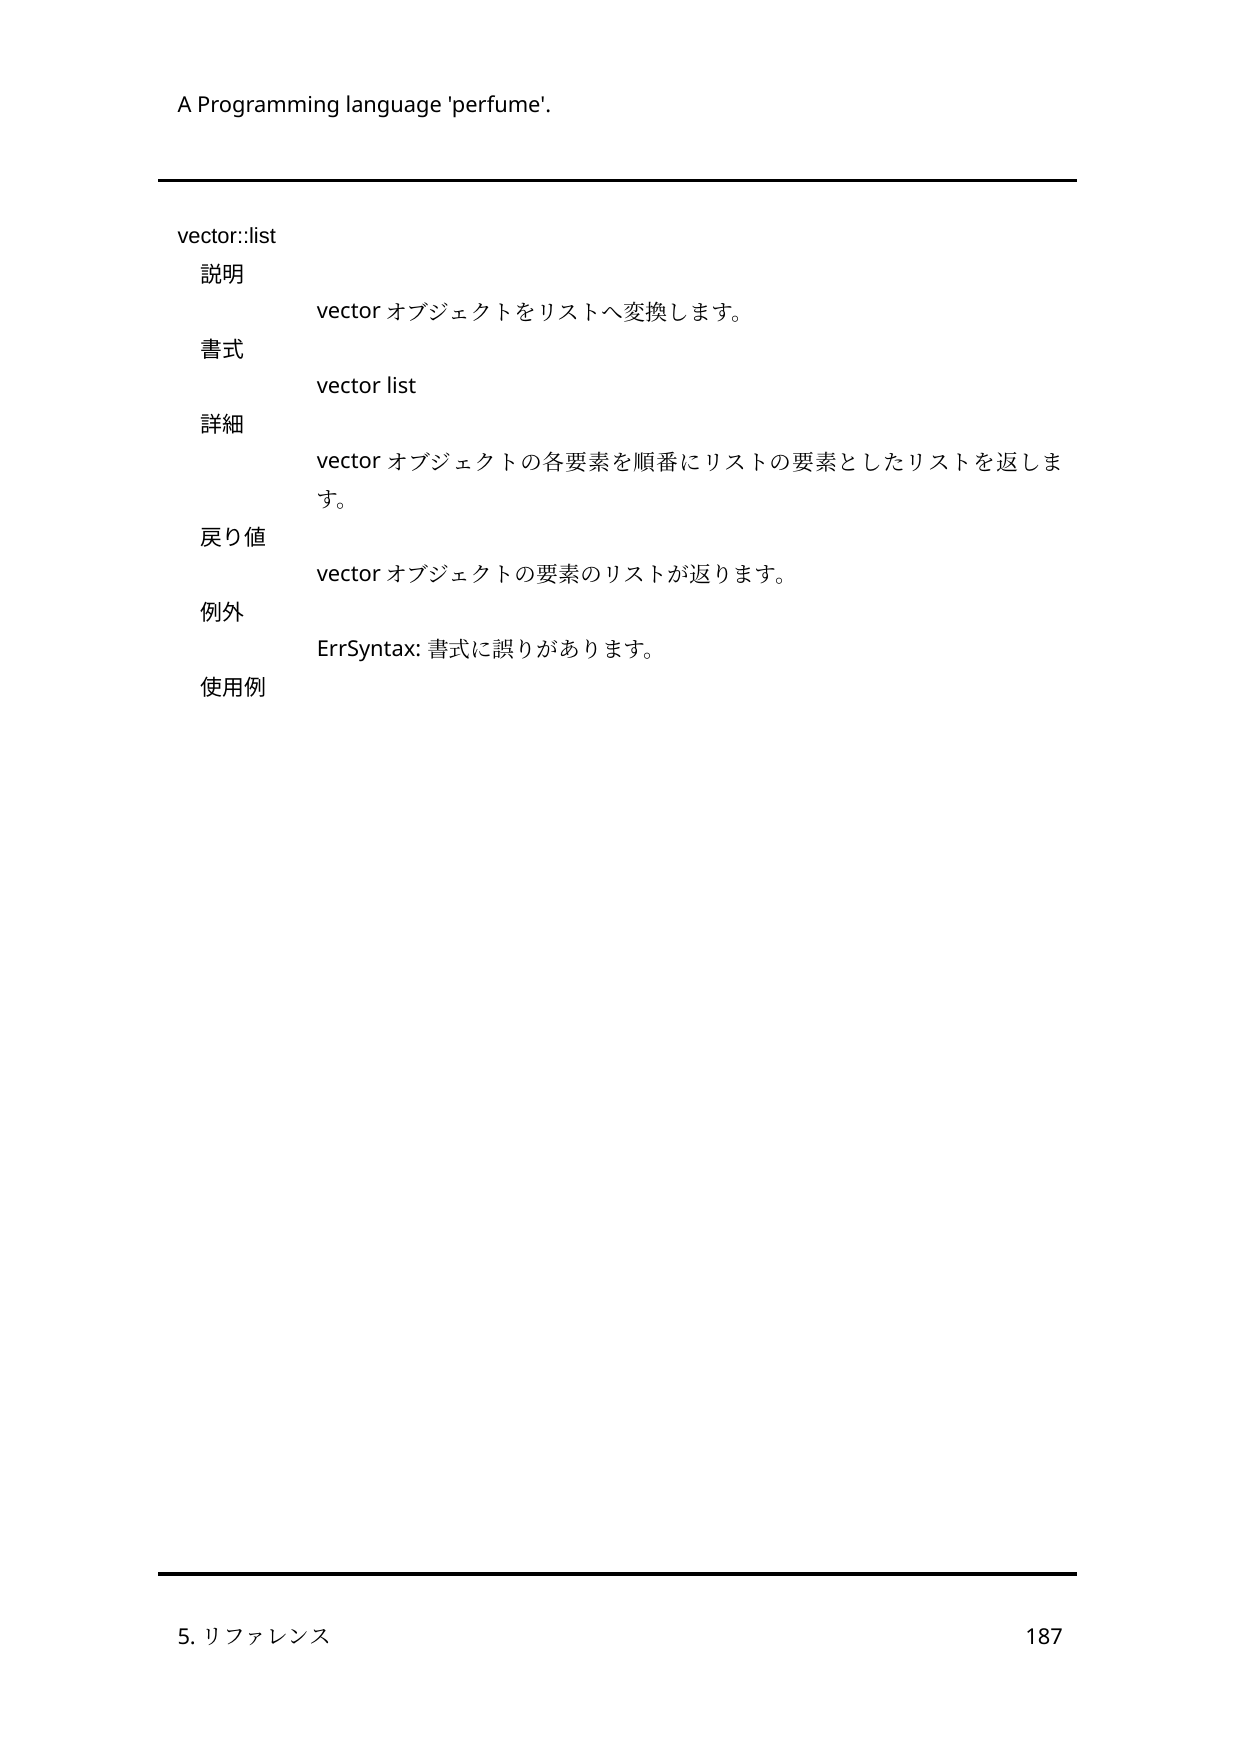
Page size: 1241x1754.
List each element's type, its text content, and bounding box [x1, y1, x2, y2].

table_cell ErrSyntax: 書式に誤りがあります。 [317, 592, 1063, 667]
table_cell 書式 [200, 329, 317, 404]
table_cell 戻り値 [200, 517, 317, 592]
table_cell vector list [317, 329, 1063, 404]
table_cell 使用例 [200, 667, 317, 742]
table_cell 例外 [200, 592, 317, 667]
subtitle vector::list [177, 217, 1063, 254]
table_cell 詳細 [200, 404, 317, 517]
table_cell [317, 667, 1063, 742]
table_cell vectorオブジェクトの要素のリストが返ります。 [317, 517, 1063, 592]
table_header vectorオブジェクトをリストへ変換します。 [317, 254, 1063, 329]
table_cell vectorオブジェクトの各要素を順番にリストの要素としたリストを返します。 [317, 404, 1063, 517]
table_header 説明 [200, 254, 317, 329]
